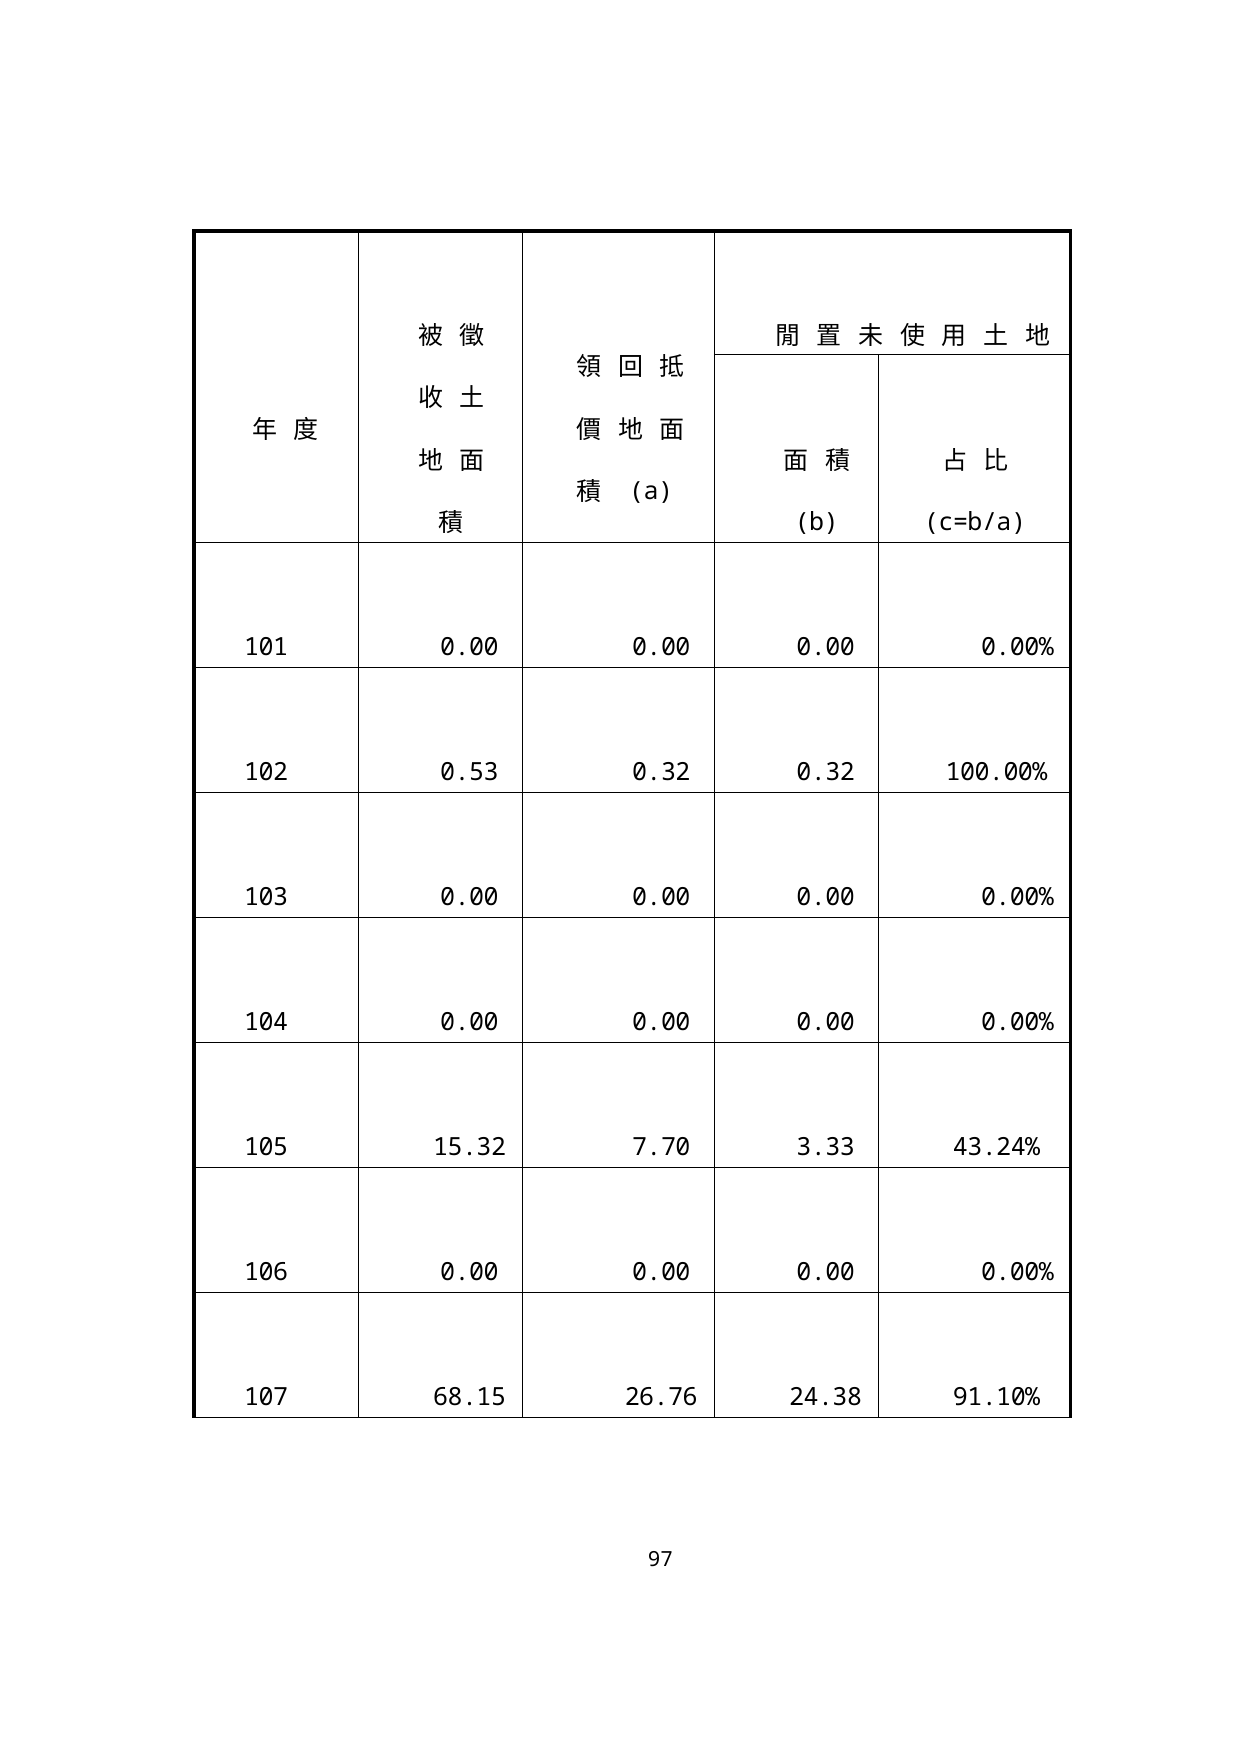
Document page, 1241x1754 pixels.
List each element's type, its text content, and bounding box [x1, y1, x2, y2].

table_cell 24.38 [715, 1293, 878, 1417]
table_cell 0.00 [359, 793, 522, 917]
table_cell 91.10% [879, 1293, 1069, 1417]
table_cell 104 [196, 918, 358, 1042]
table_cell 0.00 [715, 793, 878, 917]
table_cell 15.32 [359, 1043, 522, 1167]
table_cell 0.00 [523, 1168, 714, 1292]
table_cell 68.15 [359, 1293, 522, 1417]
table_cell 100.00% [879, 668, 1069, 792]
table_cell 3.33 [715, 1043, 878, 1167]
table_cell 0.00 [359, 918, 522, 1042]
table_cell 0.00 [715, 918, 878, 1042]
table_cell 面積(b) [715, 355, 878, 542]
table_cell 43.24% [879, 1043, 1069, 1167]
table_cell 0.00 [523, 793, 714, 917]
table_cell 0.00% [879, 543, 1069, 667]
table_cell 0.00 [715, 543, 878, 667]
table_cell 0.32 [715, 668, 878, 792]
table_cell 0.00 [715, 1168, 878, 1292]
table_cell 0.53 [359, 668, 522, 792]
table_cell 106 [196, 1168, 358, 1292]
table_cell 26.76 [523, 1293, 714, 1417]
table_cell 107 [196, 1293, 358, 1417]
table_cell 占比(c=b/a) [879, 355, 1069, 542]
table_cell 0.00 [523, 543, 714, 667]
table_header 領回抵價地面積(a) [523, 233, 714, 542]
table_cell 0.00% [879, 918, 1069, 1042]
table_cell 103 [196, 793, 358, 917]
table_header 閒置未使用土地 [715, 233, 1069, 354]
table_cell 0.00 [359, 1168, 522, 1292]
table_cell 0.00 [359, 543, 522, 667]
table_cell 0.32 [523, 668, 714, 792]
table_cell 7.70 [523, 1043, 714, 1167]
table_cell 105 [196, 1043, 358, 1167]
table_header 被徵收土地面積 [359, 233, 522, 542]
table_cell 102 [196, 668, 358, 792]
table_cell 101 [196, 543, 358, 667]
table_header 年度 [196, 233, 358, 542]
table_cell 0.00 [523, 918, 714, 1042]
table_cell 0.00% [879, 1168, 1069, 1292]
table_cell 0.00% [879, 793, 1069, 917]
